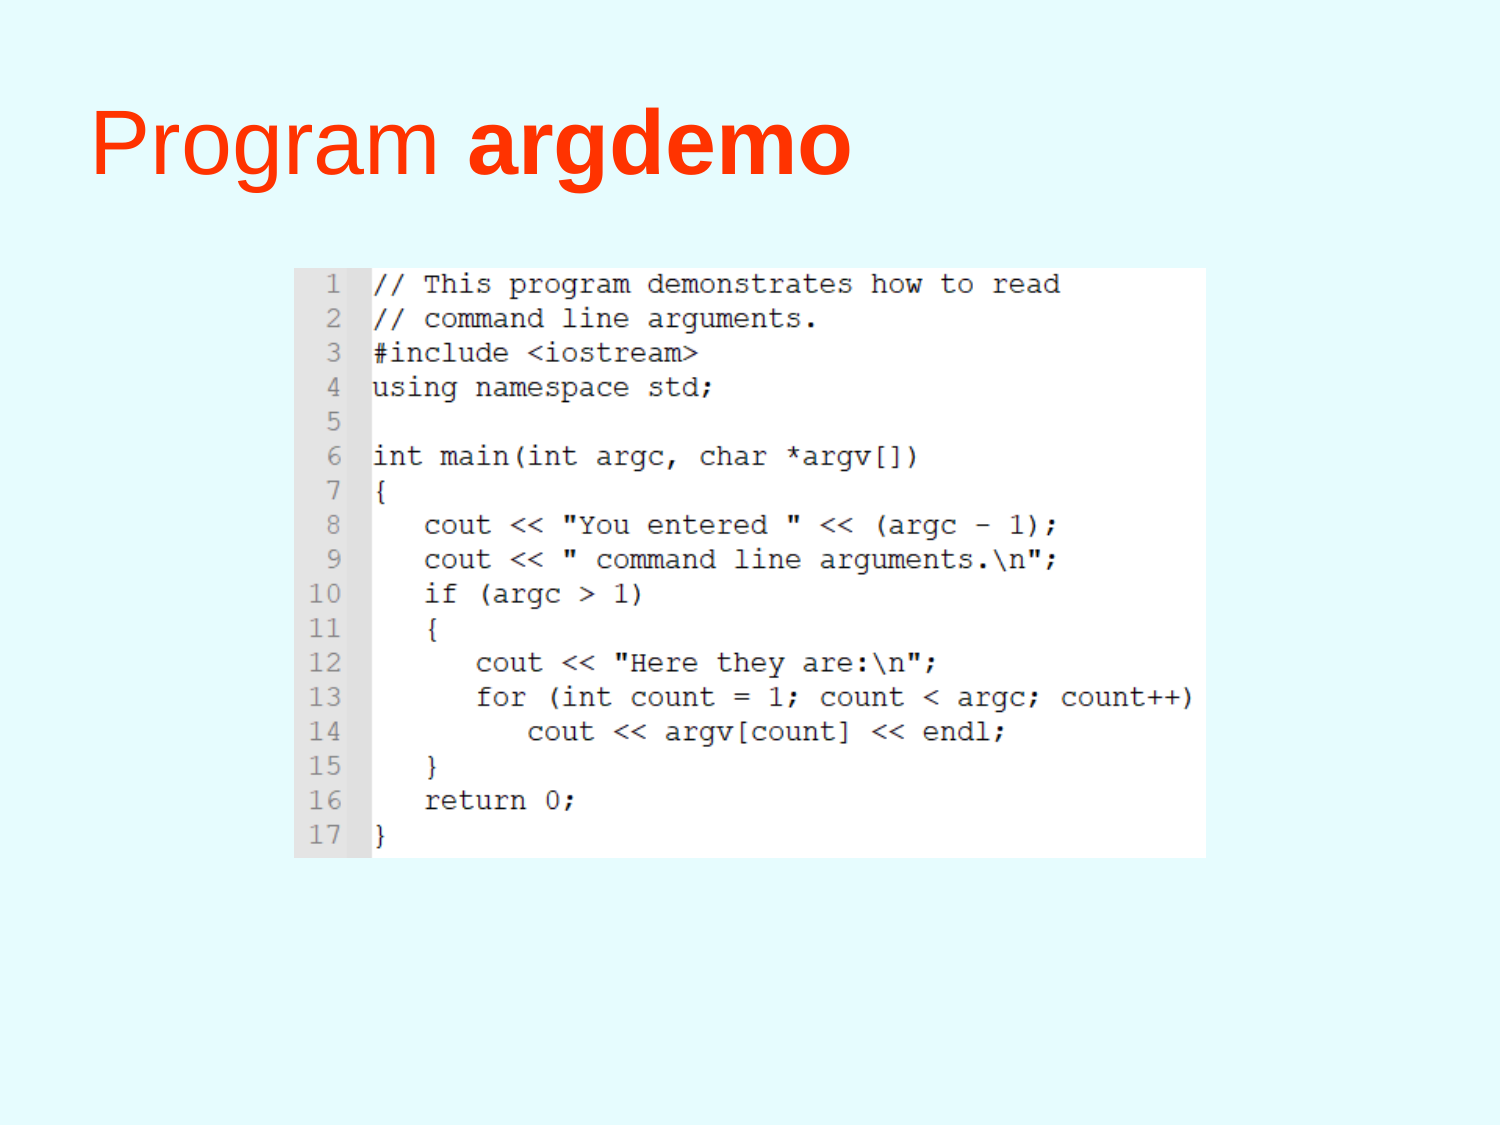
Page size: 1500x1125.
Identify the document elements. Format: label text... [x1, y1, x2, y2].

title Program argdemo [75, 45, 1423, 231]
picture [294, 268, 1206, 858]
